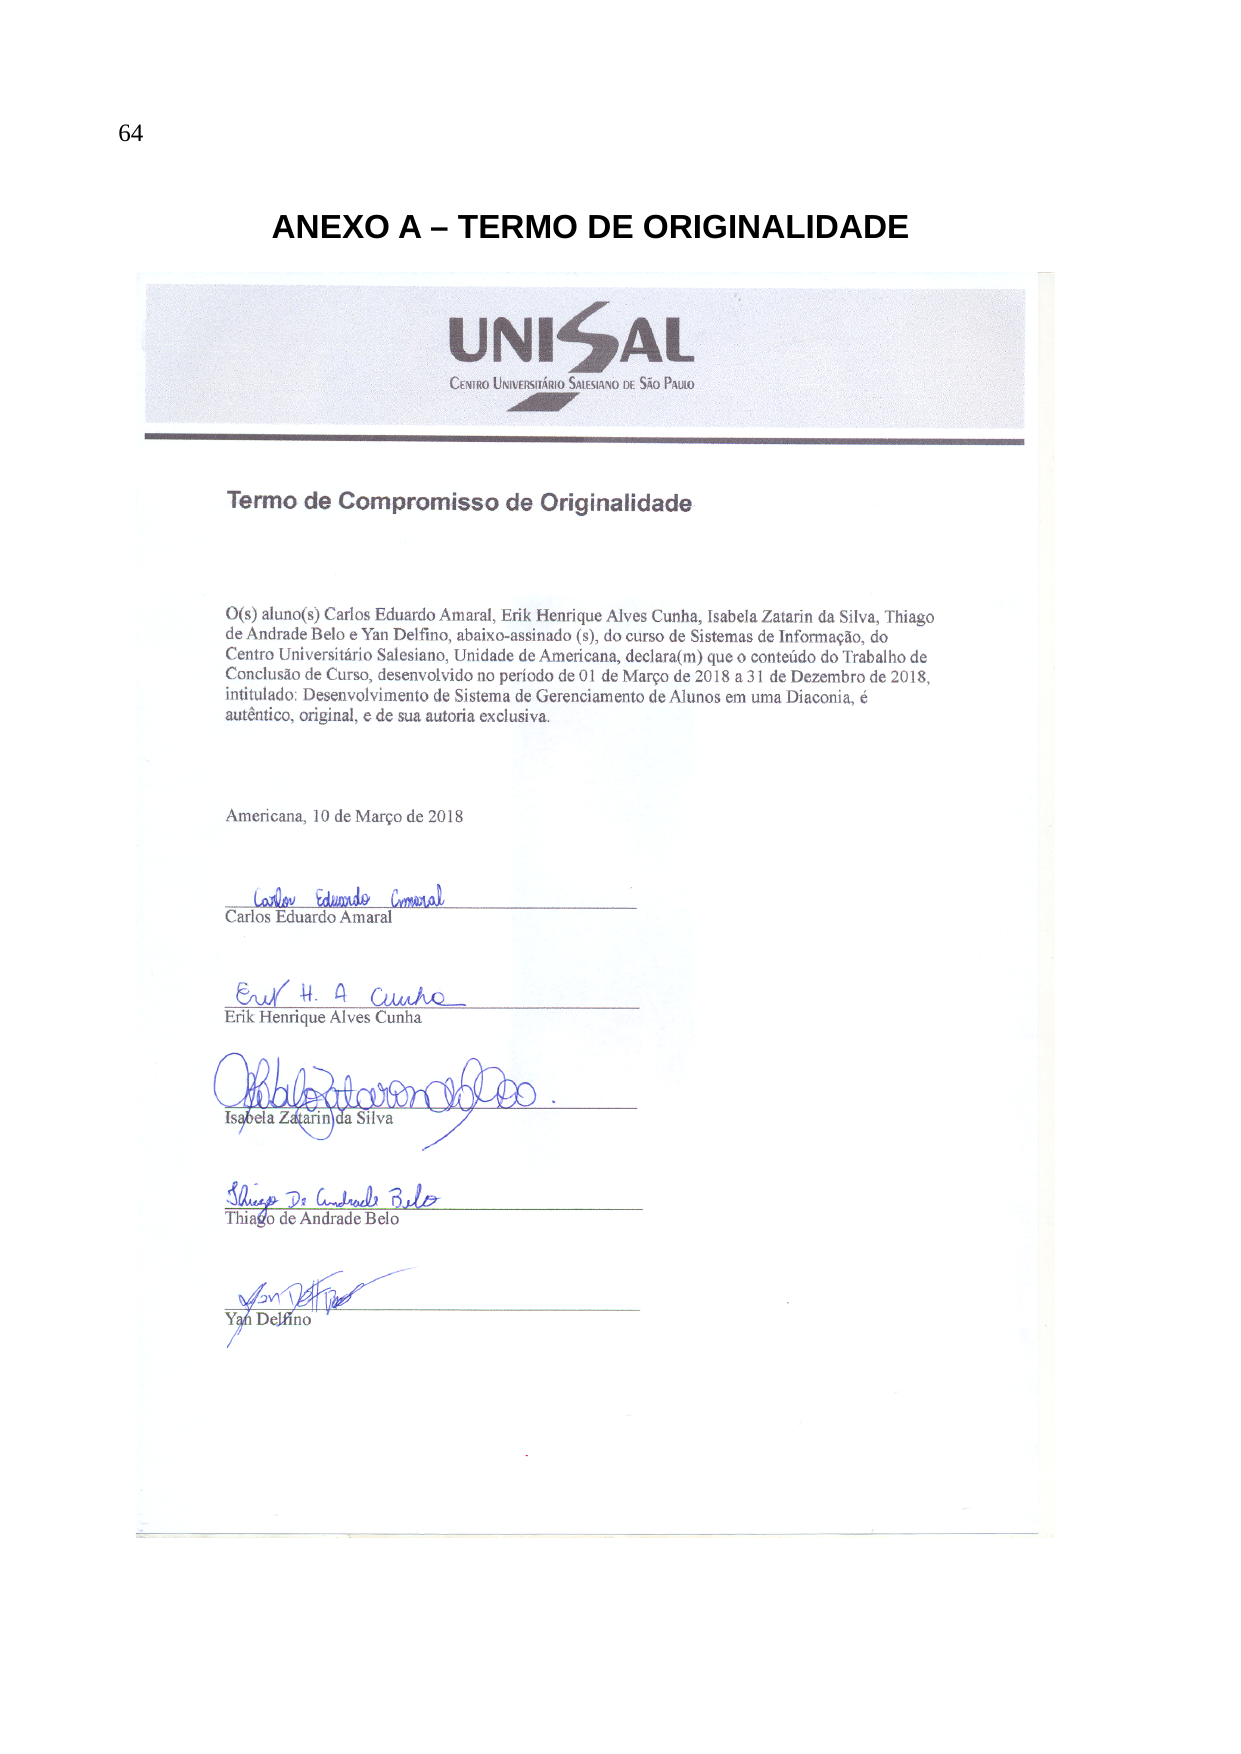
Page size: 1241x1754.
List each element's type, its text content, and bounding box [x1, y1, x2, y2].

subtitle ANEXO A – TERMO DE ORIGINALIDADE [118, 207, 1063, 245]
picture [135, 272, 1055, 1538]
